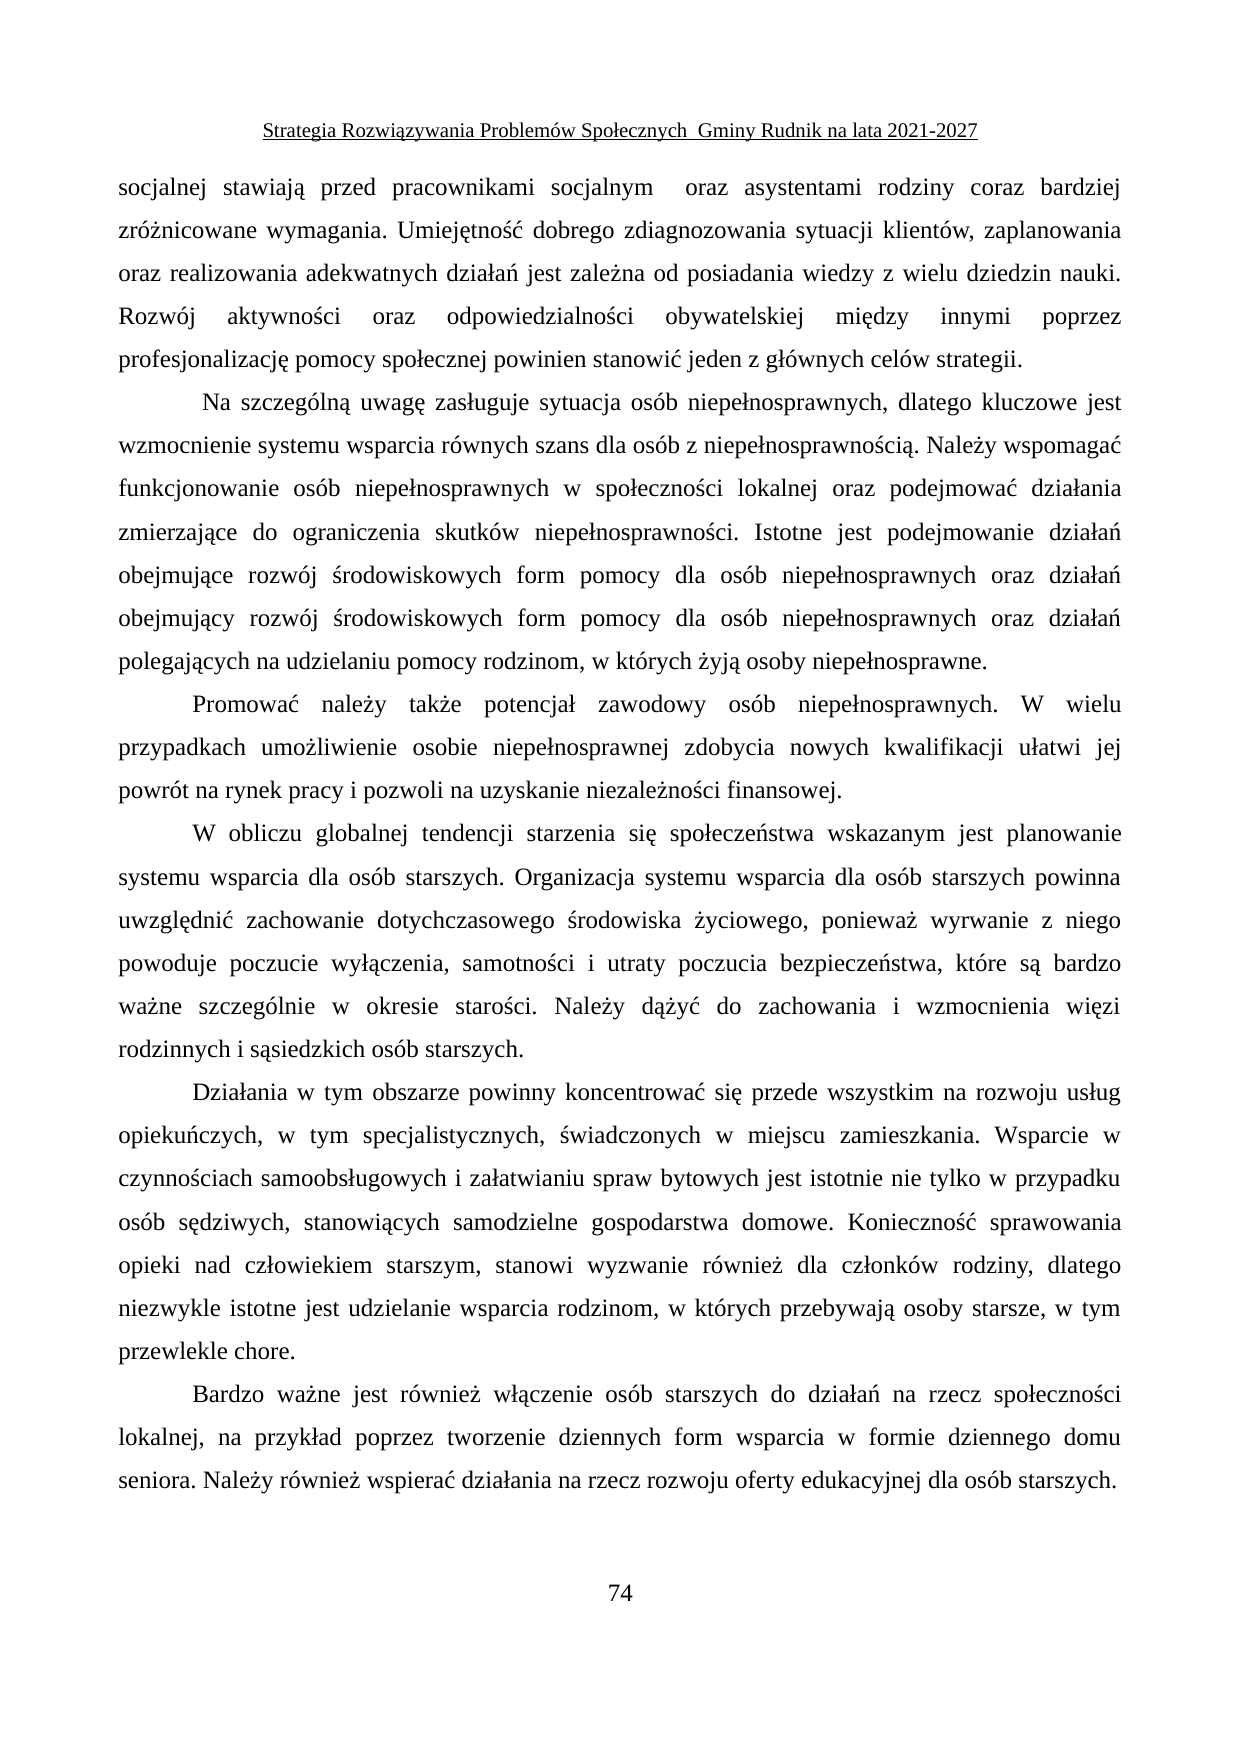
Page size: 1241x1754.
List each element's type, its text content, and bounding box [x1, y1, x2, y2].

text Promować należy także potencjał zawodowy osób niepełnosprawnych. W wielu przypadkach umożliwienie osobie niepełnosprawnej zdobycia nowych kwalifikacji ułatwi jej powrót na rynek pracy i pozwoli na uzyskanie niezależności finansowej. [118, 689, 1122, 804]
text Działania w tym obszarze powinny koncentrować się przede wszystkim na rozwoju usług opiekuńczych, w tym specjalistycznych, świadczonych w miejscu zamieszkania. Wsparcie w czynnościach samoobsługowych i załatwianiu spraw bytowych jest istotnie nie tylko w przypadku osób sędziwych, stanowiących samodzielne gospodarstwa domowe. Konieczność sprawowania opieki nad człowiekiem starszym, stanowi wyzwanie również dla członków rodziny, dlatego niezwykle istotne jest udzielanie wsparcia rodzinom, w których przebywają osoby starsze, w tym przewlekle chore. [118, 1077, 1122, 1365]
text W obliczu globalnej tendencji starzenia się społeczeństwa wskazanym jest planowanie systemu wsparcia dla osób starszych. Organizacja systemu wsparcia dla osób starszych powinna uwzględnić zachowanie dotychczasowego środowiska życiowego, ponieważ wyrwanie z niego powoduje poczucie wyłączenia, samotności i utraty poczucia bezpieczeństwa, które są bardzo ważne szczególnie w okresie starości. Należy dążyć do zachowania i wzmocnienia więzi rodzinnych i sąsiedzkich osób starszych. [118, 818, 1122, 1063]
text Bardzo ważne jest również włączenie osób starszych do działań na rzecz społeczności lokalnej, na przykład poprzez tworzenie dziennych form wsparcia w formie dziennego domu seniora. Należy również wspierać działania na rzecz rozwoju oferty edukacyjnej dla osób starszych. [118, 1379, 1122, 1494]
text Na szczególną uwagę zasługuje sytuacja osób niepełnosprawnych, dlatego kluczowe jest wzmocnienie systemu wsparcia równych szans dla osób z niepełnosprawnością. Należy wspomagać funkcjonowanie osób niepełnosprawnych w społeczności lokalnej oraz podejmować działania zmierzające do ograniczenia skutków niepełnosprawności. Istotne jest podejmowanie działań obejmujące rozwój środowiskowych form pomocy dla osób niepełnosprawnych oraz działań obejmujący rozwój środowiskowych form pomocy dla osób niepełnosprawnych oraz działań polegających na udzielaniu pomocy rodzinom, w których żyją osoby niepełnosprawne. [118, 387, 1122, 675]
text socjalnej stawiają przed pracownikami socjalnym oraz asystentami rodziny coraz bardziej zróżnicowane wymagania. Umiejętność dobrego zdiagnozowania sytuacji klientów, zaplanowania oraz realizowania adekwatnych działań jest zależna od posiadania wiedzy z wielu dziedzin nauki. Rozwój aktywności oraz odpowiedzialności obywatelskiej między innymi poprzez profesjonalizację pomocy społecznej powinien stanowić jeden z głównych celów strategii. [118, 172, 1122, 373]
